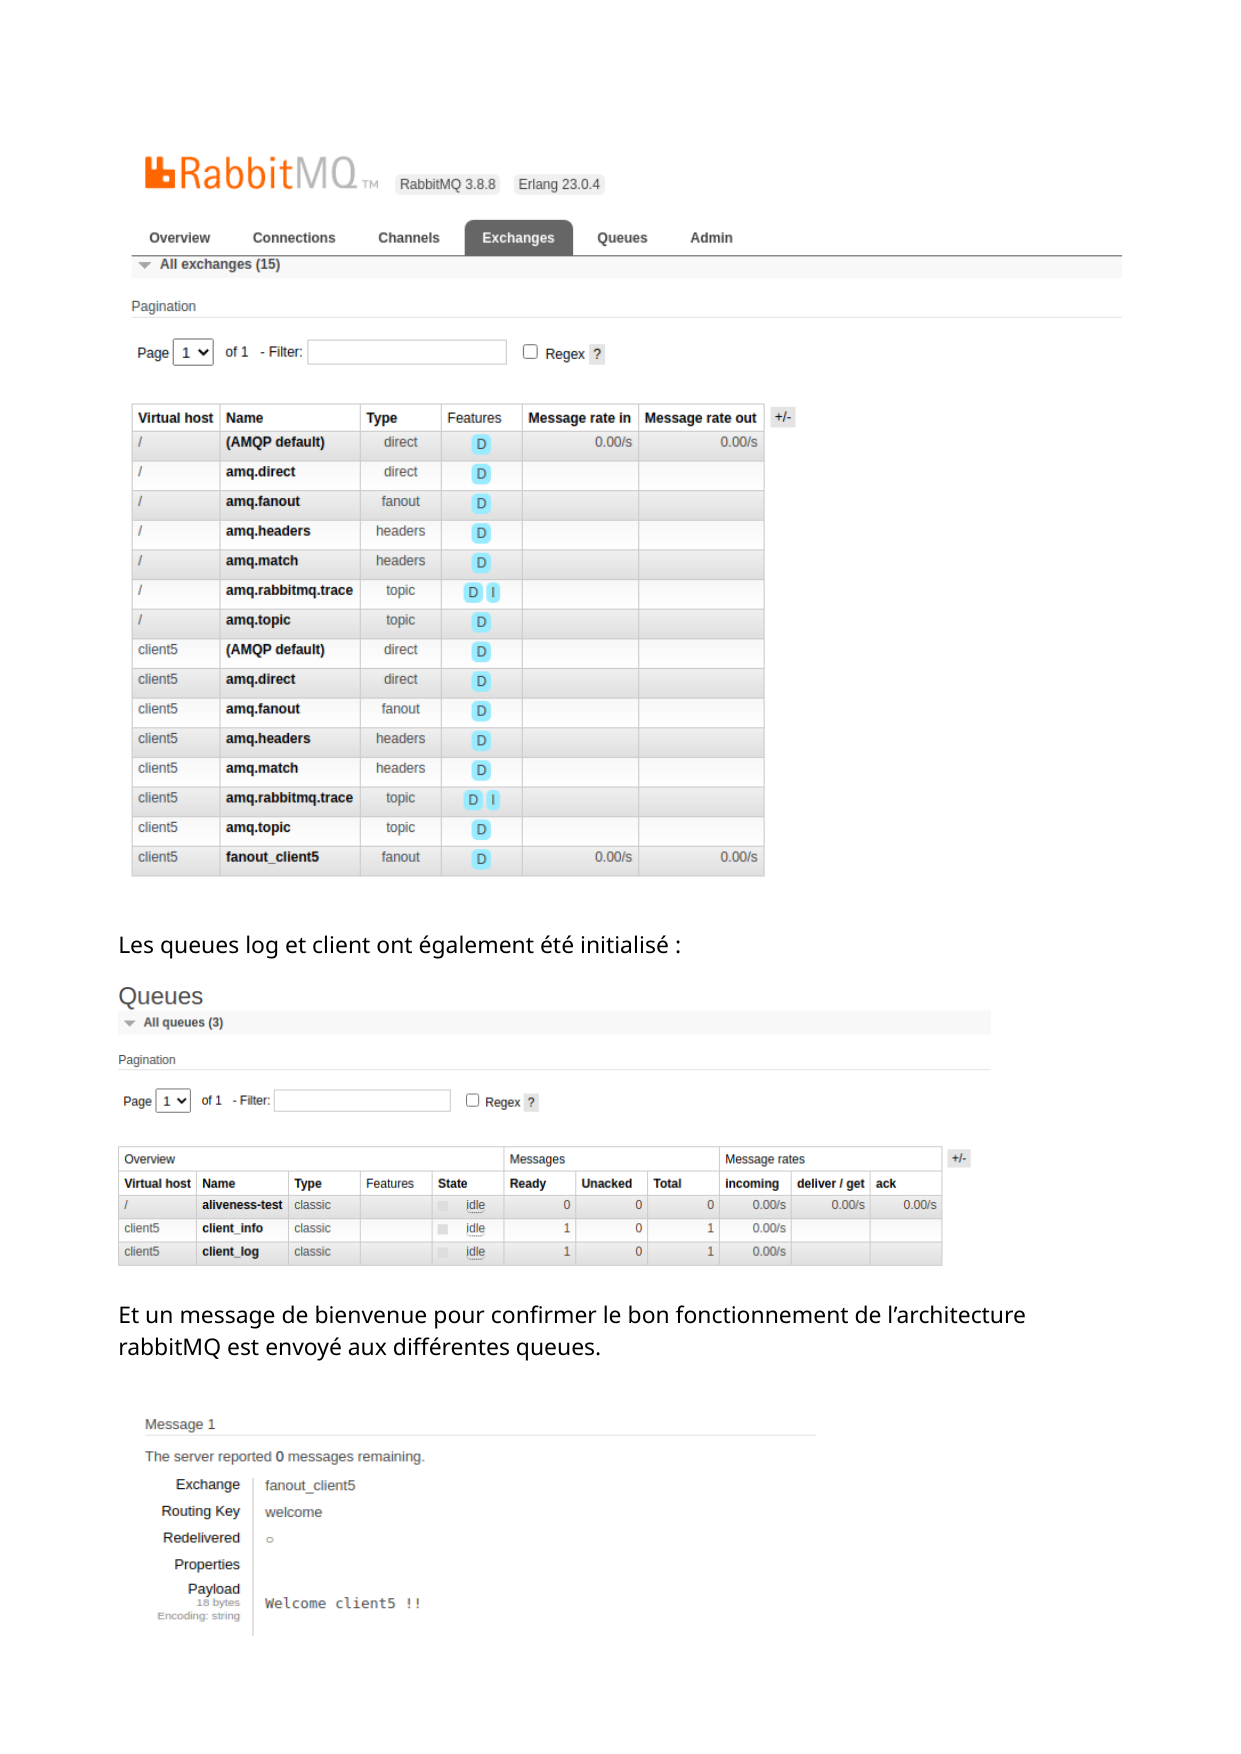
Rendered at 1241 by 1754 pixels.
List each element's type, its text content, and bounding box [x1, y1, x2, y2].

picture [120, 1408, 817, 1645]
picture [114, 981, 991, 1278]
text Les queues log et client ont également été initialisé : [118, 928, 1122, 960]
picture [118, 139, 1123, 888]
text Et un message de bienvenue pour confirmer le bon fonctionnement de l’architecture rabbitMQ est envoyé aux différentes queues. [118, 1299, 1122, 1362]
